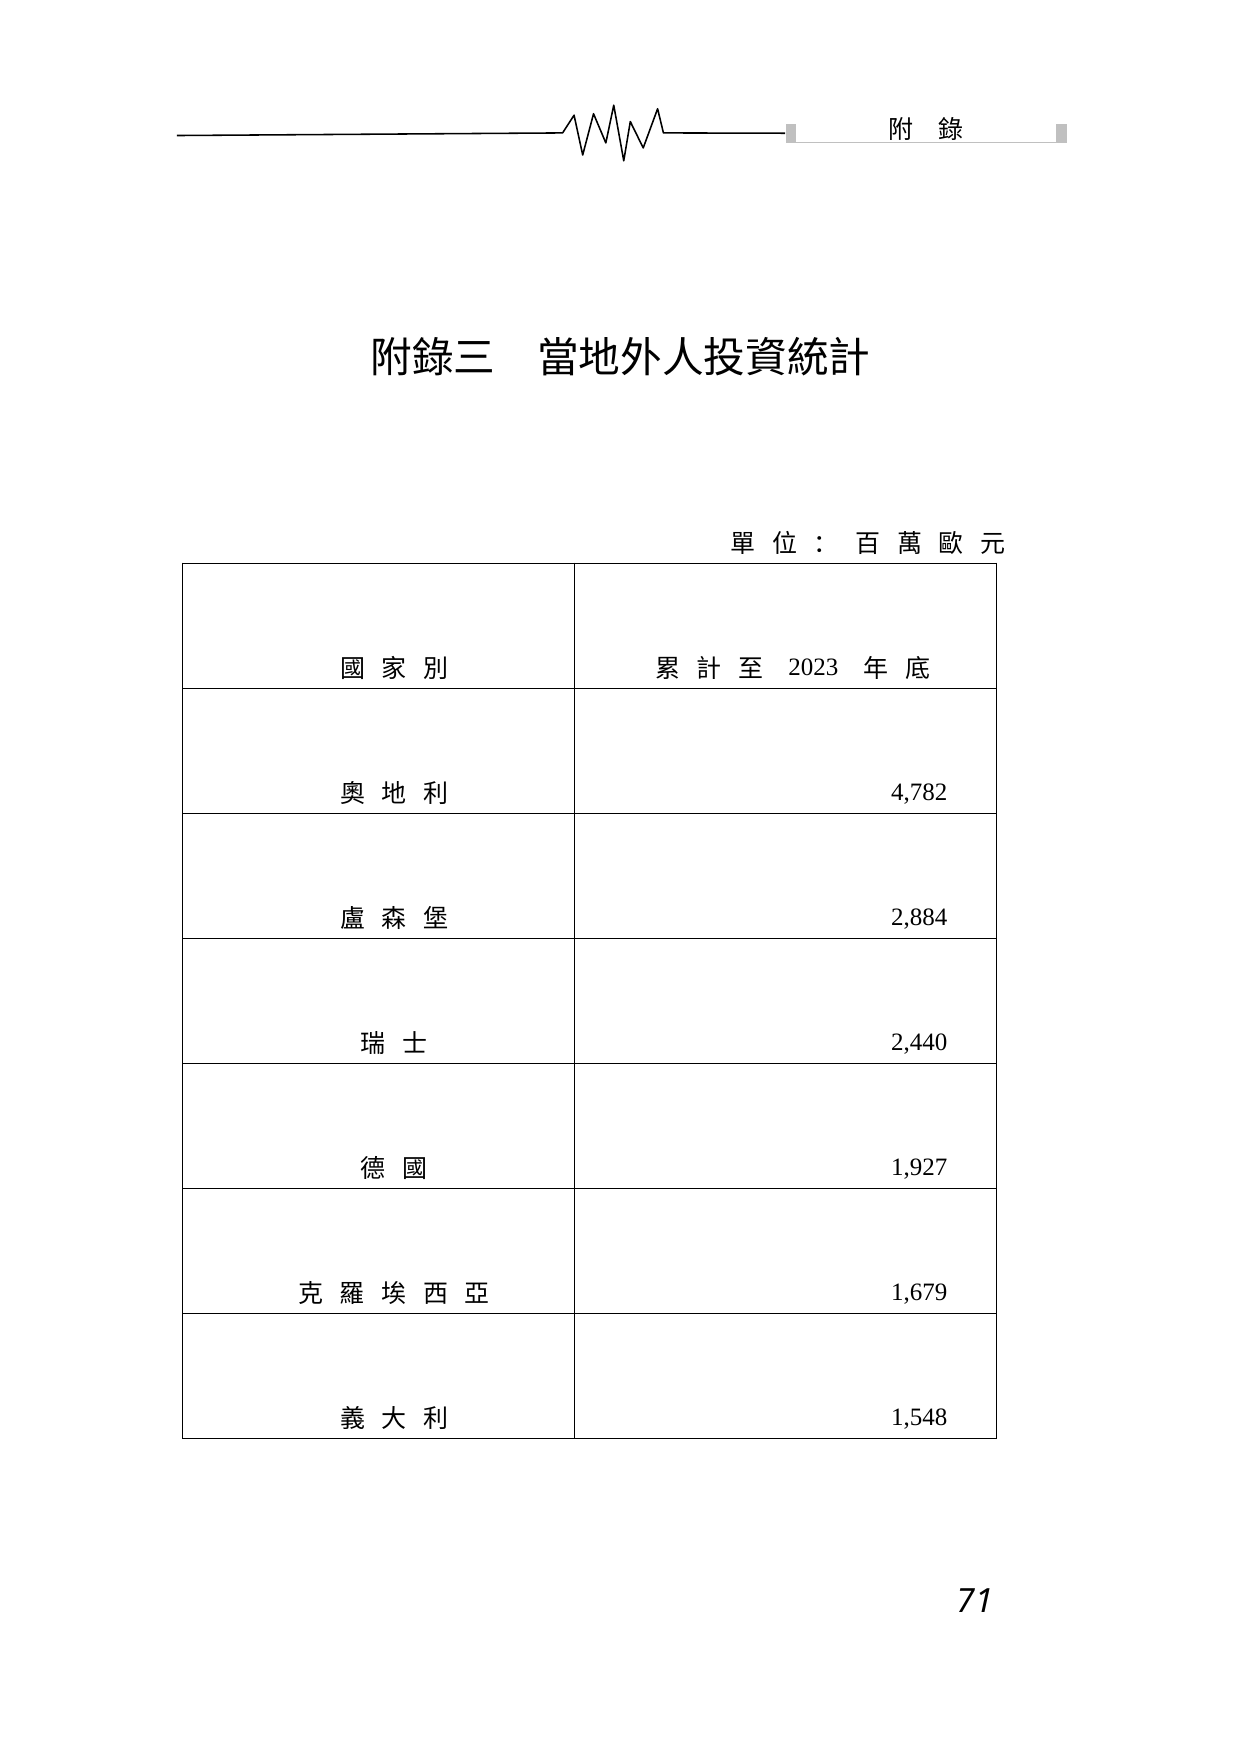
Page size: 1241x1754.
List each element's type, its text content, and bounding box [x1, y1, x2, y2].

table_cell 克羅埃西亞 [183, 1189, 574, 1313]
table_header 國家別 [183, 564, 574, 688]
text 單位：百萬歐元 [183, 500, 1013, 563]
table_cell 1,548 [575, 1314, 996, 1438]
text 附錄三 當地外人投資統計 [183, 313, 1058, 375]
table_cell 瑞士 [183, 939, 574, 1063]
table_header 累計至2023年底 [575, 564, 996, 688]
table_cell 1,679 [575, 1189, 996, 1313]
table_cell 盧森堡 [183, 814, 574, 938]
table_cell 1,927 [575, 1064, 996, 1188]
table_cell 2,440 [575, 939, 996, 1063]
table_cell 2,884 [575, 814, 996, 938]
table_cell 4,782 [575, 689, 996, 813]
table_cell 義大利 [183, 1314, 574, 1438]
table_cell 德國 [183, 1064, 574, 1188]
table_cell 奧地利 [183, 689, 574, 813]
